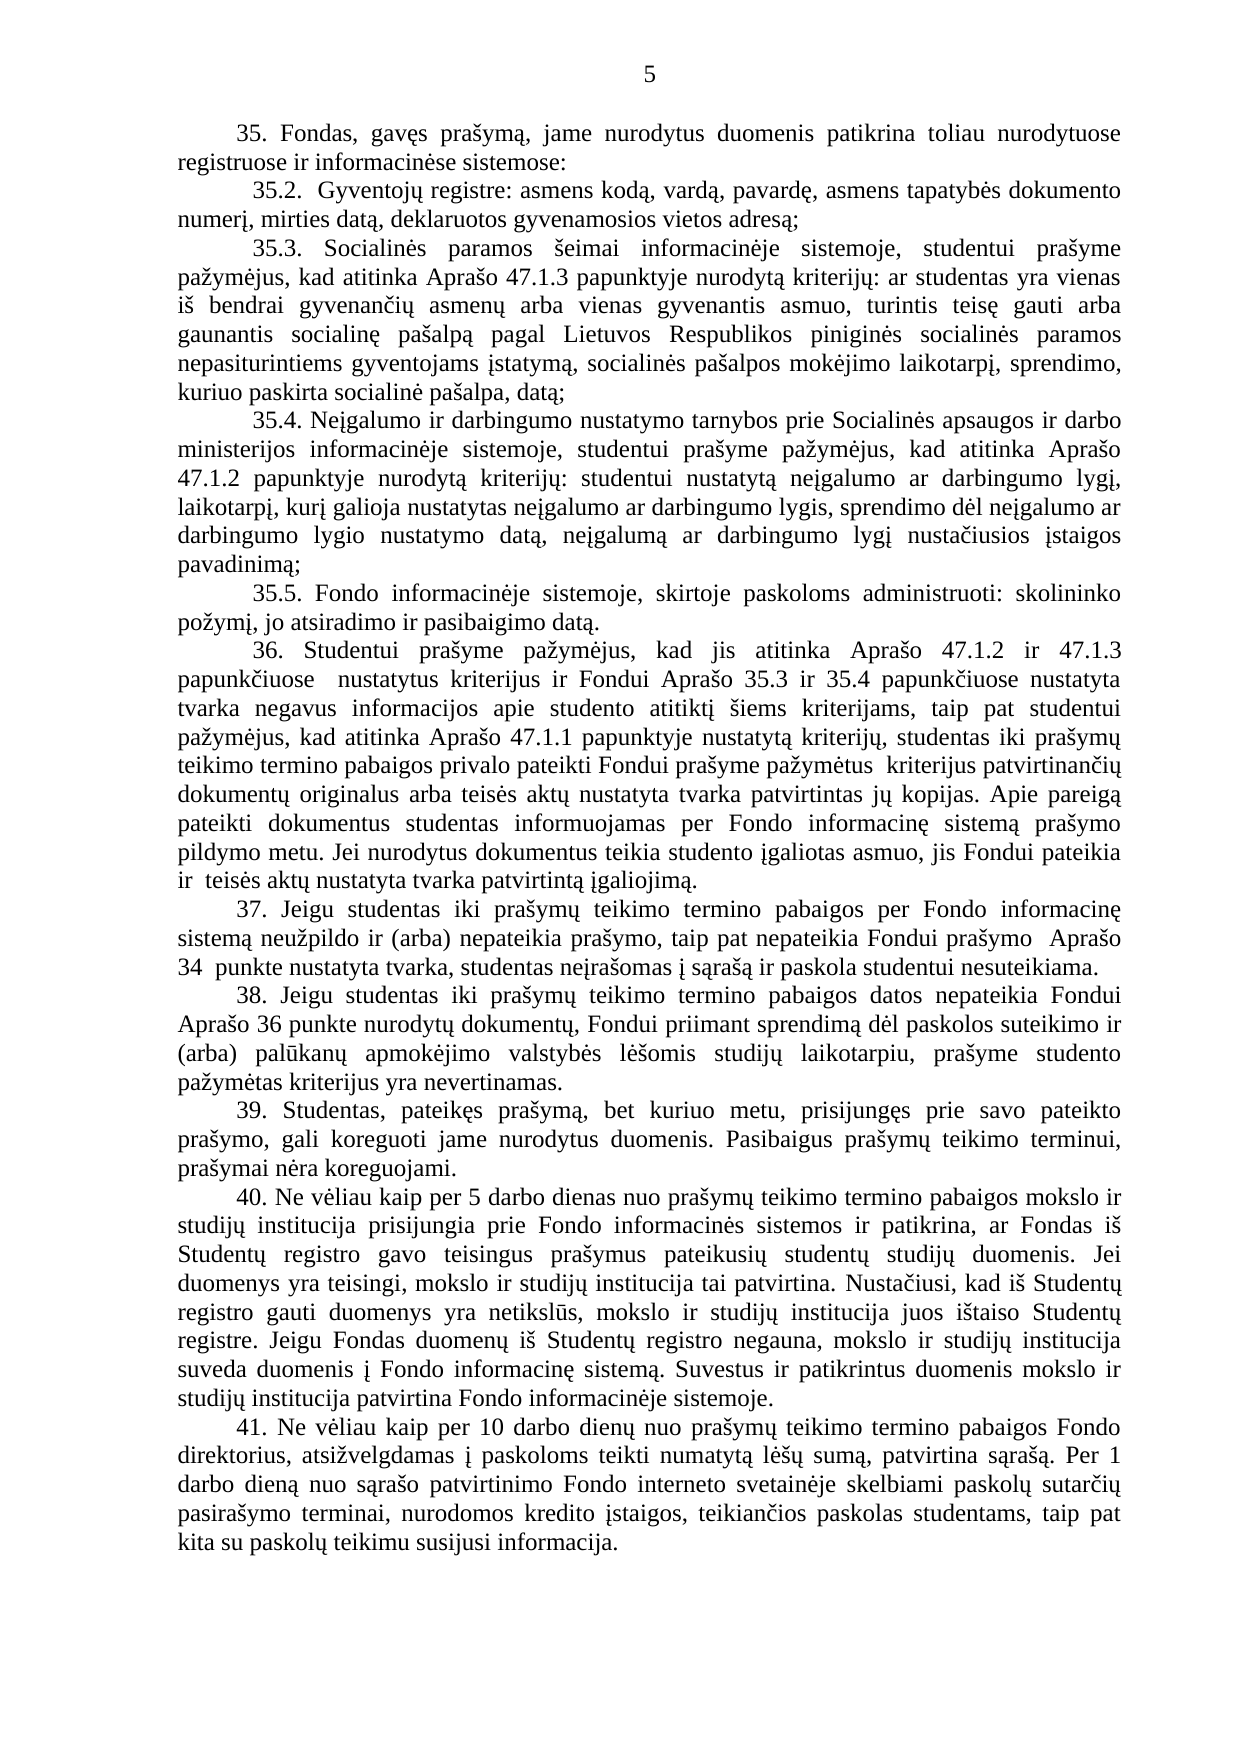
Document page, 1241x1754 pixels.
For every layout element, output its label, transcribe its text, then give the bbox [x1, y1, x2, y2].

text 35.4. Neįgalumo ir darbingumo nustatymo tarnybos prie Socialinės apsaugos ir darbo ministerijos informacinėje sistemoje, studentui prašyme pažymėjus, kad atitinka Aprašo 47.1.2 papunktyje nurodytą kriterijų: studentui nustatytą neįgalumo ar darbingumo lygį, laikotarpį, kurį galioja nustatytas neįgalumo ar darbingumo lygis, sprendimo dėl neįgalumo ar darbingumo lygio nustatymo datą, neįgalumą ar darbingumo lygį nustačiusios įstaigos pavadinimą; [177, 406, 1122, 578]
text 36. Studentui prašyme pažymėjus, kad jis atitinka Aprašo 47.1.2 ir 47.1.3 papunkčiuose nustatytus kriterijus ir Fondui Aprašo 35.3 ir 35.4 papunkčiuose nustatyta tvarka negavus informacijos apie studento atitiktį šiems kriterijams, taip pat studentui pažymėjus, kad atitinka Aprašo 47.1.1 papunktyje nustatytą kriterijų, studentas iki prašymų teikimo termino pabaigos privalo pateikti Fondui prašyme pažymėtus kriterijus patvirtinančių dokumentų originalus arba teisės aktų nustatyta tvarka patvirtintas jų kopijas. Apie pareigą pateikti dokumentus studentas informuojamas per Fondo informacinę sistemą prašymo pildymo metu. Jei nurodytus dokumentus teikia studento įgaliotas asmuo, jis Fondui pateikia ir teisės aktų nustatyta tvarka patvirtintą įgaliojimą. [177, 636, 1122, 894]
text 35. Fondas, gavęs prašymą, jame nurodytus duomenis patikrina toliau nurodytuose registruose ir informacinėse sistemose: [177, 118, 1122, 176]
text 41. Ne vėliau kaip per 10 darbo dienų nuo prašymų teikimo termino pabaigos Fondo direktorius, atsižvelgdamas į paskoloms teikti numatytą lėšų sumą, patvirtina sąrašą. Per 1 darbo dieną nuo sąrašo patvirtinimo Fondo interneto svetainėje skelbiami paskolų sutarčių pasirašymo terminai, nurodomos kredito įstaigos, teikiančios paskolas studentams, taip pat kita su paskolų teikimu susijusi informacija. [177, 1412, 1122, 1556]
text 40. Ne vėliau kaip per 5 darbo dienas nuo prašymų teikimo termino pabaigos mokslo ir studijų institucija prisijungia prie Fondo informacinės sistemos ir patikrina, ar Fondas iš Studentų registro gavo teisingus prašymus pateikusių studentų studijų duomenis. Jei duomenys yra teisingi, mokslo ir studijų institucija tai patvirtina. Nustačiusi, kad iš Studentų registro gauti duomenys yra netikslūs, mokslo ir studijų institucija juos ištaiso Studentų registre. Jeigu Fondas duomenų iš Studentų registro negauna, mokslo ir studijų institucija suveda duomenis į Fondo informacinę sistemą. Suvestus ir patikrintus duomenis mokslo ir studijų institucija patvirtina Fondo informacinėje sistemoje. [177, 1182, 1122, 1412]
text 35.3. Socialinės paramos šeimai informacinėje sistemoje, studentui prašyme pažymėjus, kad atitinka Aprašo 47.1.3 papunktyje nurodytą kriterijų: ar studentas yra vienas iš bendrai gyvenančių asmenų arba vienas gyvenantis asmuo, turintis teisę gauti arba gaunantis socialinę pašalpą pagal Lietuvos Respublikos piniginės socialinės paramos nepasiturintiems gyventojams įstatymą, socialinės pašalpos mokėjimo laikotarpį, sprendimo, kuriuo paskirta socialinė pašalpa, datą; [177, 233, 1122, 406]
text 38. Jeigu studentas iki prašymų teikimo termino pabaigos datos nepateikia Fondui Aprašo 36 punkte nurodytų dokumentų, Fondui priimant sprendimą dėl paskolos suteikimo ir (arba) palūkanų apmokėjimo valstybės lėšomis studijų laikotarpiu, prašyme studento pažymėtas kriterijus yra nevertinamas. [177, 981, 1122, 1096]
text 35.5. Fondo informacinėje sistemoje, skirtoje paskoloms administruoti: skolininko požymį, jo atsiradimo ir pasibaigimo datą. [177, 578, 1122, 636]
text 35.2. Gyventojų registre: asmens kodą, vardą, pavardę, asmens tapatybės dokumento numerį, mirties datą, deklaruotos gyvenamosios vietos adresą; [177, 176, 1122, 233]
text 39. Studentas, pateikęs prašymą, bet kuriuo metu, prisijungęs prie savo pateikto prašymo, gali koreguoti jame nurodytus duomenis. Pasibaigus prašymų teikimo terminui, prašymai nėra koreguojami. [177, 1096, 1122, 1182]
text 37. Jeigu studentas iki prašymų teikimo termino pabaigos per Fondo informacinę sistemą neužpildo ir (arba) nepateikia prašymo, taip pat nepateikia Fondui prašymo Aprašo 34 punkte nustatyta tvarka, studentas neįrašomas į sąrašą ir paskola studentui nesuteikiama. [177, 894, 1122, 981]
